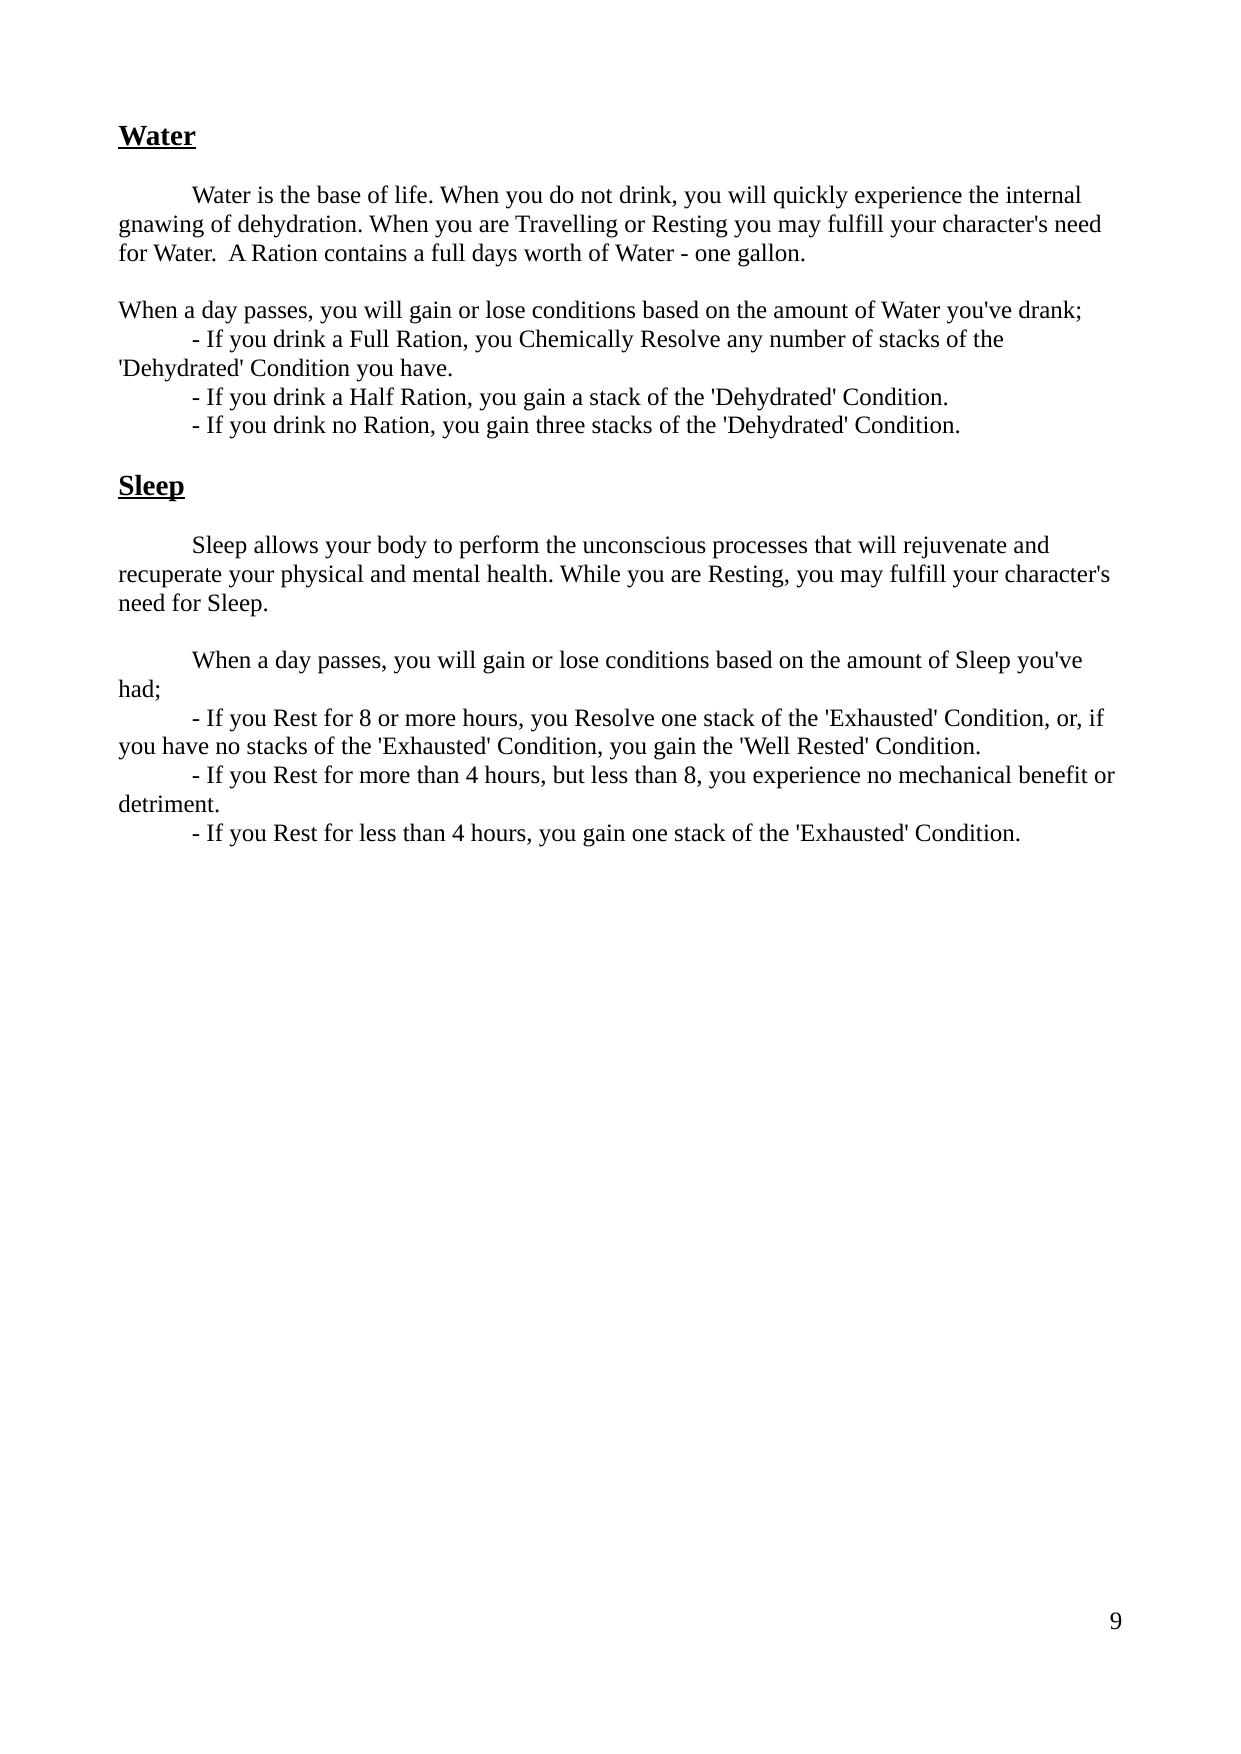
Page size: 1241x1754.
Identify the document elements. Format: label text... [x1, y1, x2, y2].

text Sleep allows your body to perform the unconscious processes that will rejuvenate and recuperate your physical and mental health. While you are Resting, you may fulfill your character's need for Sleep. When a day passes, you will gain or lose conditions based on the amount of Sleep you've had; [118, 530, 1122, 703]
text - If you drink a Half Ration, you gain a stack of the 'Dehydrated' Condition. [118, 382, 1122, 410]
text - If you drink no Ration, you gain three stacks of the 'Dehydrated' Condition. [118, 410, 1122, 439]
text - If you drink a Full Ration, you Chemically Resolve any number of stacks of the 'Dehydrated' Condition you have. [118, 324, 1122, 382]
text Water is the base of life. When you do not drink, you will quickly experience the internal gnawing of dehydration. When you are Travelling or Resting you may fulfill your character's need for Water. A Ration contains a full days worth of Water - one gallon. When a day passes, you will gain or lose conditions based on the amount of Water you've drank; [118, 180, 1122, 324]
text - If you Rest for 8 or more hours, you Resolve one stack of the 'Exhausted' Condition, or, if you have no stacks of the 'Exhausted' Condition, you gain the 'Well Rested' Condition. - If you Rest for more than 4 hours, but less than 8, you experience no mechanical benefit or detriment. - If you Rest for less than 4 hours, you gain one stack of the 'Exhausted' Condition. [118, 703, 1122, 846]
text Water [118, 118, 1122, 152]
text Sleep [118, 468, 1122, 501]
